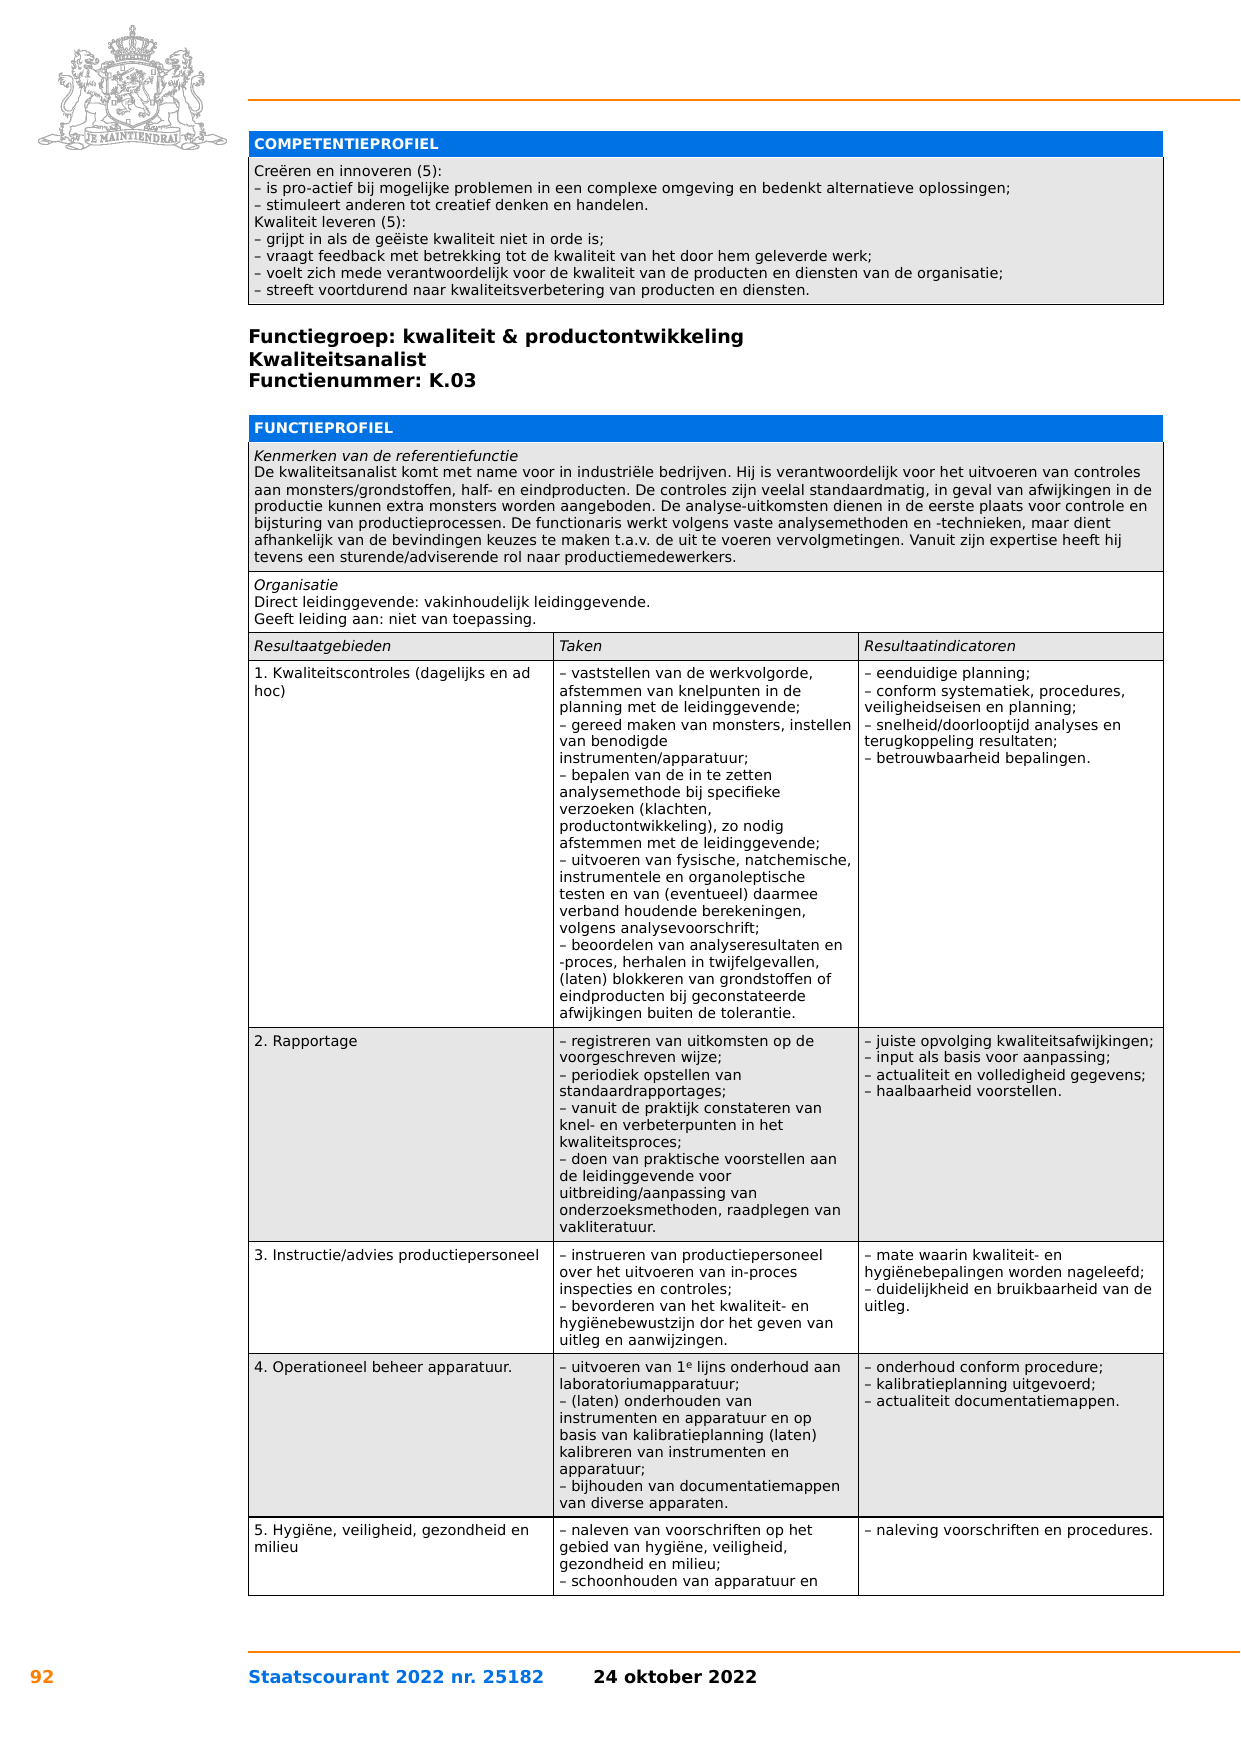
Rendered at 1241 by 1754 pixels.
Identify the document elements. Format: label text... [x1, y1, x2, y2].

table_cell – juiste opvolging kwaliteitsafwijkingen; – input als basis voor aanpassing; – actualiteit en volledigheid gegevens; – haalbaarheid voorstellen. [859, 1028, 1163, 1241]
table_cell – onderhoud conform procedure; – kalibratieplanning uitgevoerd; – actualiteit documentatiemappen. [859, 1354, 1163, 1516]
table_cell 2. Rapportage [249, 1028, 553, 1241]
table_cell 3. Instructie/advies productiepersoneel [249, 1242, 553, 1353]
table_cell Creëren en innoveren (5): – is pro-actief bij mogelijke problemen in een complexe omgeving en bedenkt alternatieve oplossingen; – stimuleert anderen tot creatief denken en handelen. Kwaliteit leveren (5): – grijpt in als de geëiste kwaliteit niet in orde is; – vraagt feedback met betrekking tot de kwaliteit van het door hem geleverde werk; – voelt zich mede verantwoordelijk voor de kwaliteit van de producten en diensten van de organisatie; – streeft voortdurend naar kwaliteitsverbetering van producten en diensten. [249, 158, 1163, 303]
table_cell 1. Kwaliteitscontroles (dagelijks en ad hoc) [249, 661, 553, 1027]
table_cell 4. Operationeel beheer apparatuur. [249, 1354, 553, 1516]
table_cell Resultaatindicatoren [859, 633, 1163, 660]
table_cell – naleven van voorschriften op het gebied van hygiëne, veiligheid, gezondheid en milieu; – schoonhouden van apparatuur en [554, 1518, 858, 1595]
table_cell 5. Hygiëne, veiligheid, gezondheid en milieu [249, 1518, 553, 1595]
table_cell – uitvoeren van 1e lijns onderhoud aan laboratoriumapparatuur; – (laten) onderhouden van instrumenten en apparatuur en op basis van kalibratieplanning (laten) kalibreren van instrumenten en apparatuur; – bijhouden van documentatiemappen van diverse apparaten. [554, 1354, 858, 1516]
table_cell Resultaatgebieden [249, 633, 553, 660]
table_cell Kenmerken van de referentiefunctie De kwaliteitsanalist komt met name voor in industriële bedrijven. Hij is verantwoordelijk voor het uitvoeren van controles aan monsters/grondstoffen, half- en eindproducten. De controles zijn veelal standaardmatig, in geval van afwijkingen in de productie kunnen extra monsters worden aangeboden. De analyse-uitkomsten dienen in de eerste plaats voor controle en bijsturing van productieprocessen. De functionaris werkt volgens vaste analysemethoden en -technieken, maar dient afhankelijk van de bevindingen keuzes te maken t.a.v. de uit te voeren vervolgmetingen. Vanuit zijn expertise heeft hij tevens een sturende/adviserende rol naar productiemedewerkers. [249, 443, 1163, 571]
table_cell – mate waarin kwaliteit- en hygiënebepalingen worden nageleefd; – duidelijkheid en bruikbaarheid van de uitleg. [859, 1242, 1163, 1353]
table_cell – naleving voorschriften en procedures. [859, 1518, 1163, 1595]
table_cell – instrueren van productiepersoneel over het uitvoeren van in-proces inspecties en controles; – bevorderen van het kwaliteit- en hygiënebewustzijn dor het geven van uitleg en aanwijzingen. [554, 1242, 858, 1353]
table_cell – vaststellen van de werkvolgorde, afstemmen van knelpunten in de planning met de leidinggevende; – gereed maken van monsters, instellen van benodigde instrumenten/apparatuur; – bepalen van de in te zetten analysemethode bij specifieke verzoeken (klachten, productontwikkeling), zo nodig afstemmen met de leidinggevende; – uitvoeren van fysische, natchemische, instrumentele en organoleptische testen en van (eventueel) daarmee verband houdende berekeningen, volgens analysevoorschrift; – beoordelen van analyseresultaten en -proces, herhalen in twijfelgevallen, (laten) blokkeren van grondstoffen of eindproducten bij geconstateerde afwijkingen buiten de tolerantie. [554, 661, 858, 1027]
text Kwaliteitsanalist [248, 348, 1163, 370]
table_cell Taken [554, 633, 858, 660]
picture [38, 25, 227, 150]
table_header COMPETENTIEPROFIEL [249, 131, 1163, 157]
table_cell Organisatie Direct leidinggevende: vakinhoudelijk leidinggevende. Geeft leiding aan: niet van toepassing. [249, 572, 1163, 632]
table_cell – eenduidige planning; – conform systematiek, procedures, veiligheidseisen en planning; – snelheid/doorlooptijd analyses en terugkoppeling resultaten; – betrouwbaarheid bepalingen. [859, 661, 1163, 1027]
text Functiegroep: kwaliteit & productontwikkeling [248, 326, 1163, 348]
text Functienummer: K.03 [248, 370, 1163, 392]
table_cell – registreren van uitkomsten op de voorgeschreven wijze; – periodiek opstellen van standaardrapportages; – vanuit de praktijk constateren van knel- en verbeterpunten in het kwaliteitsproces; – doen van praktische voorstellen aan de leidinggevende voor uitbreiding/aanpassing van onderzoeksmethoden, raadplegen van vakliteratuur. [554, 1028, 858, 1241]
table_header FUNCTIEPROFIEL [249, 415, 1163, 442]
